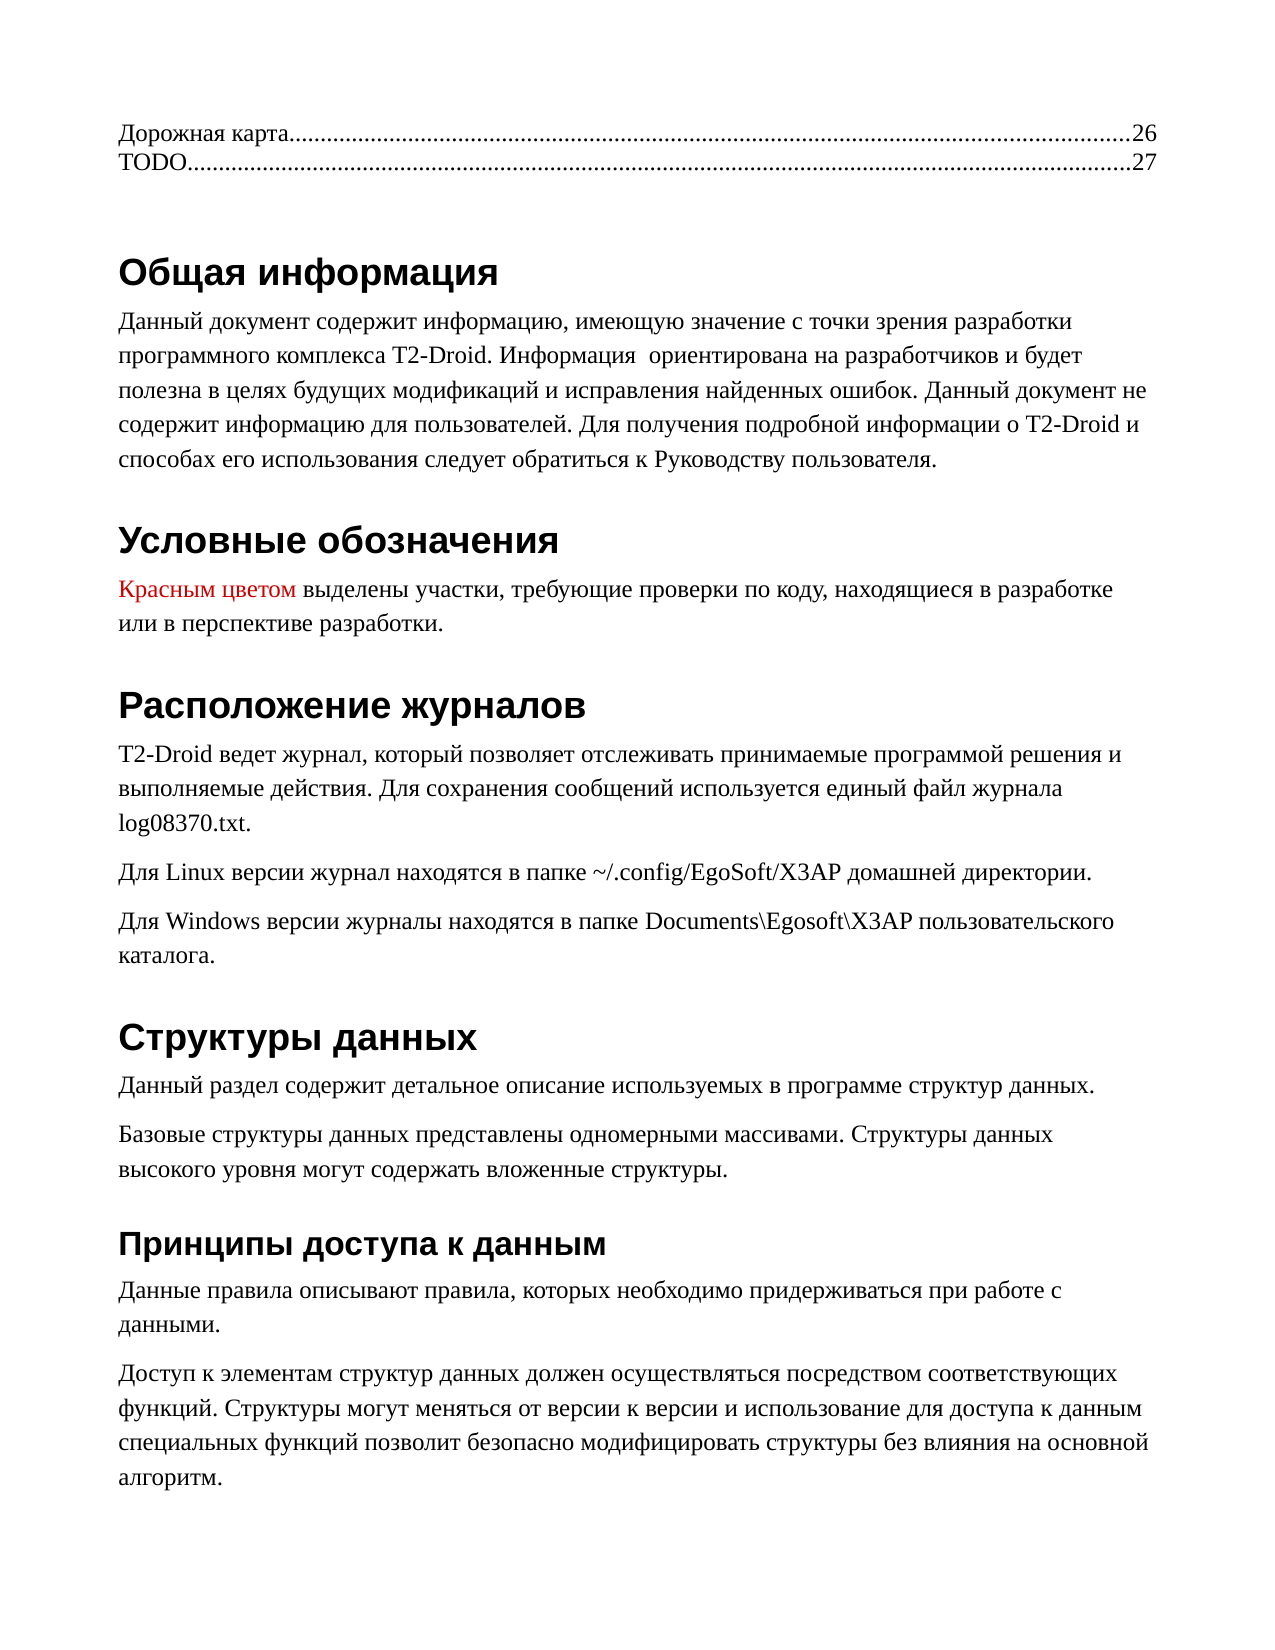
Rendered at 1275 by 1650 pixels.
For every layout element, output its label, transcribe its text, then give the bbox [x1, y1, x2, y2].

subtitle Принципы доступа к данным [118, 1224, 1157, 1262]
subtitle Расположение журналов [118, 682, 1157, 726]
text Данные правила описывают правила, которых необходимо придерживаться при работе с данными. [118, 1275, 1157, 1338]
text T2-Droid ведет журнал, который позволяет отслеживать принимаемые программой решения и выполняемые действия. Для сохранения сообщений используется единый файл журнала log08370.txt. [118, 739, 1157, 836]
subtitle Условные обозначения [118, 518, 1157, 561]
text Базовые структуры данных представлены одномерными массивами. Структуры данных высокого уровня могут содержать вложенные структуры. [118, 1119, 1157, 1183]
text Дорожная карта 26 [118, 118, 1157, 147]
text TODO 27 [118, 147, 1157, 176]
text Данный документ содержит информацию, имеющую значение с точки зрения разработки программного комплекса T2-Droid. Информация ориентирована на разработчиков и будет полезна в целях будущих модификаций и исправления найденных ошибок. Данный документ не содержит информацию для пользователей. Для получения подробной информации о T2-Droid и способах его использования следует обратиться к Руководству пользователя. [118, 306, 1157, 472]
subtitle Общая информация [118, 250, 1157, 293]
text Данный раздел содержит детальное описание используемых в программе структур данных. [118, 1070, 1157, 1099]
text Для Windows версии журналы находятся в папке Documents\Egosoft\X3AP пользовательского каталога. [118, 906, 1157, 969]
text Для Linux версии журнал находятся в папке ~/.config/EgoSoft/X3AP домашней директории. [118, 857, 1157, 885]
text Красным цветом выделены участки, требующие проверки по коду, находящиеся в разработке или в перспективе разработки. [118, 574, 1157, 637]
subtitle Структуры данных [118, 1014, 1157, 1058]
text Доступ к элементам структур данных должен осуществляться посредством соответствующих функций. Структуры могут меняться от версии к версии и использование для доступа к данным специальных функций позволит безопасно модифицировать структуры без влияния на основной алгоритм. [118, 1358, 1157, 1491]
